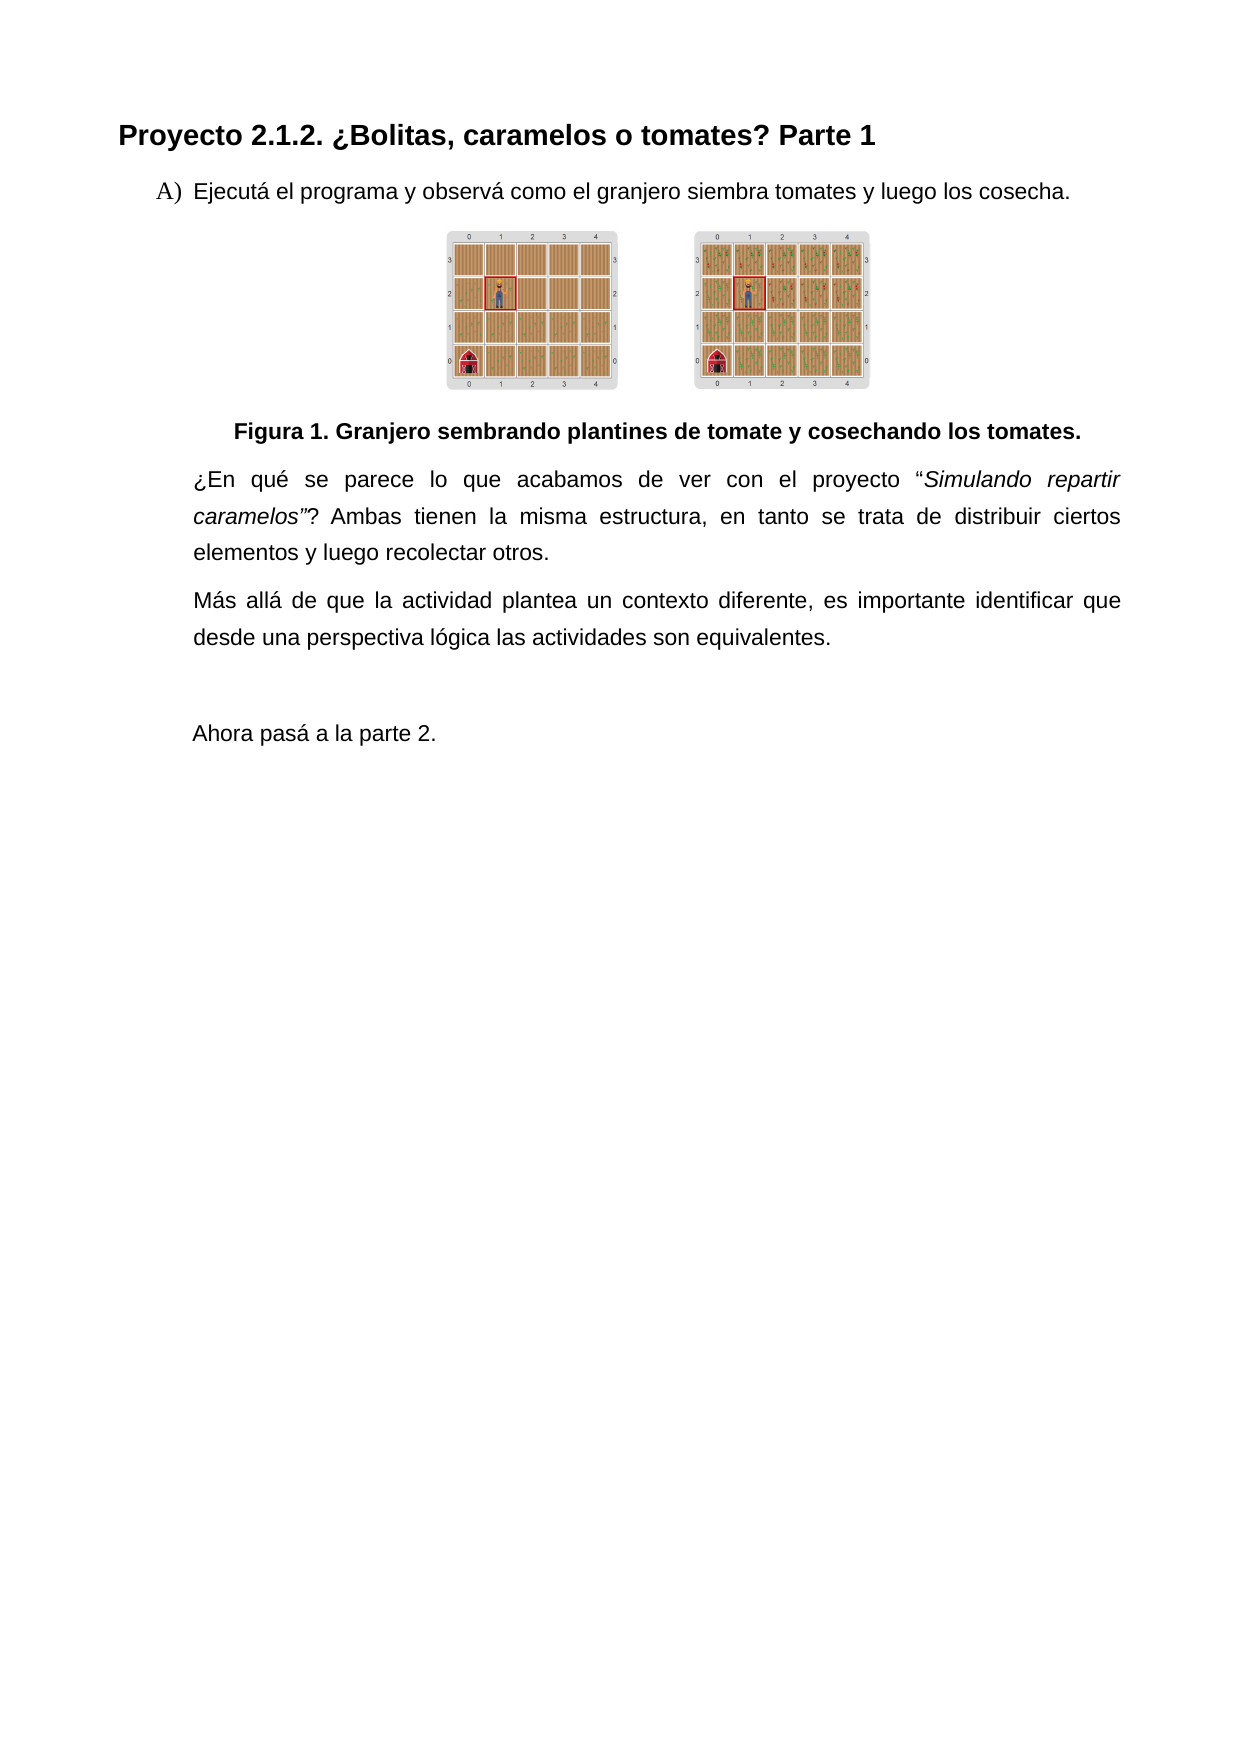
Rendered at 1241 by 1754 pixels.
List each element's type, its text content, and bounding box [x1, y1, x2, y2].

picture [443, 228, 621, 392]
list Más allá de que la actividad plantea un contexto diferente, es importante identificar que desde una perspectiva lógica las actividades son equivalentes. [156, 587, 1122, 650]
text Ahora pasá a la parte 2. [118, 720, 1122, 746]
list Figura 1. Granjero sembrando plantines de tomate y cosechando los tomates. [156, 418, 1122, 444]
picture [690, 227, 872, 392]
list Ejecutá el programa y observá como el granjero siembra tomates y luego los cosecha. [156, 176, 1122, 205]
text Proyecto 2.1.2. ¿Bolitas, caramelos o tomates? Parte 1 [118, 118, 1122, 152]
list ¿En qué se parece lo que acabamos de ver con el proyecto “Simulando repartir caramelos”? Ambas tienen la misma estructura, en tanto se trata de distribuir ciertos elementos y luego recolectar otros. [156, 466, 1122, 565]
